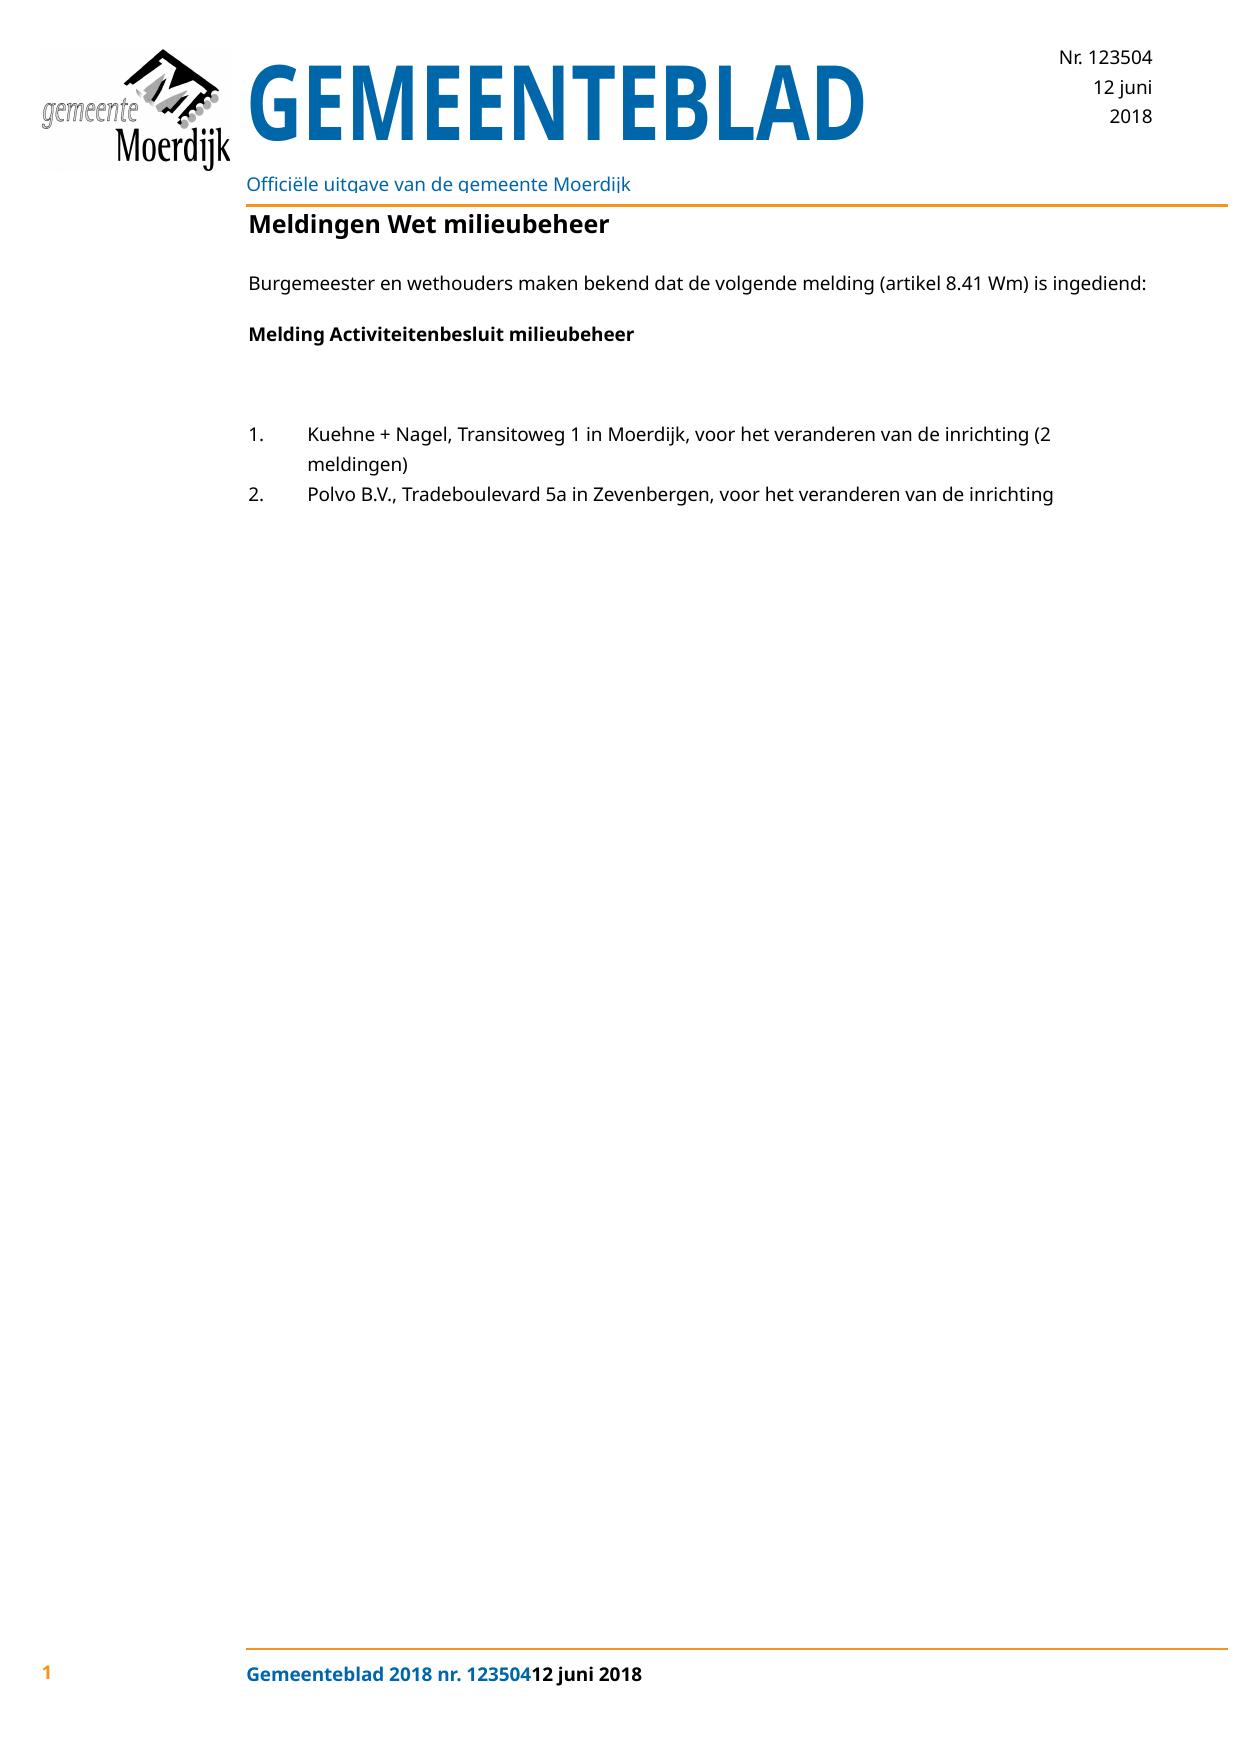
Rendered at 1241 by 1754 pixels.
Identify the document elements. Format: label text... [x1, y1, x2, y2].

text Burgemeester en wethouders maken bekend dat de volgende melding (artikel 8.41 Wm) is ingediend: [248, 270, 1152, 296]
picture [41, 47, 231, 172]
list Polvo B.V., Tradeboulevard 5a in Zevenbergen, voor het veranderen van de inrichting [248, 481, 1152, 506]
list Kuehne + Nagel, Transitoweg 1 in Moerdijk, voor het veranderen van de inrichting (2 meldingen) [248, 422, 1152, 477]
text Meldingen Wet milieubeheer [248, 207, 1152, 241]
text Melding Activiteitenbesluit milieubeheer [248, 321, 1152, 346]
